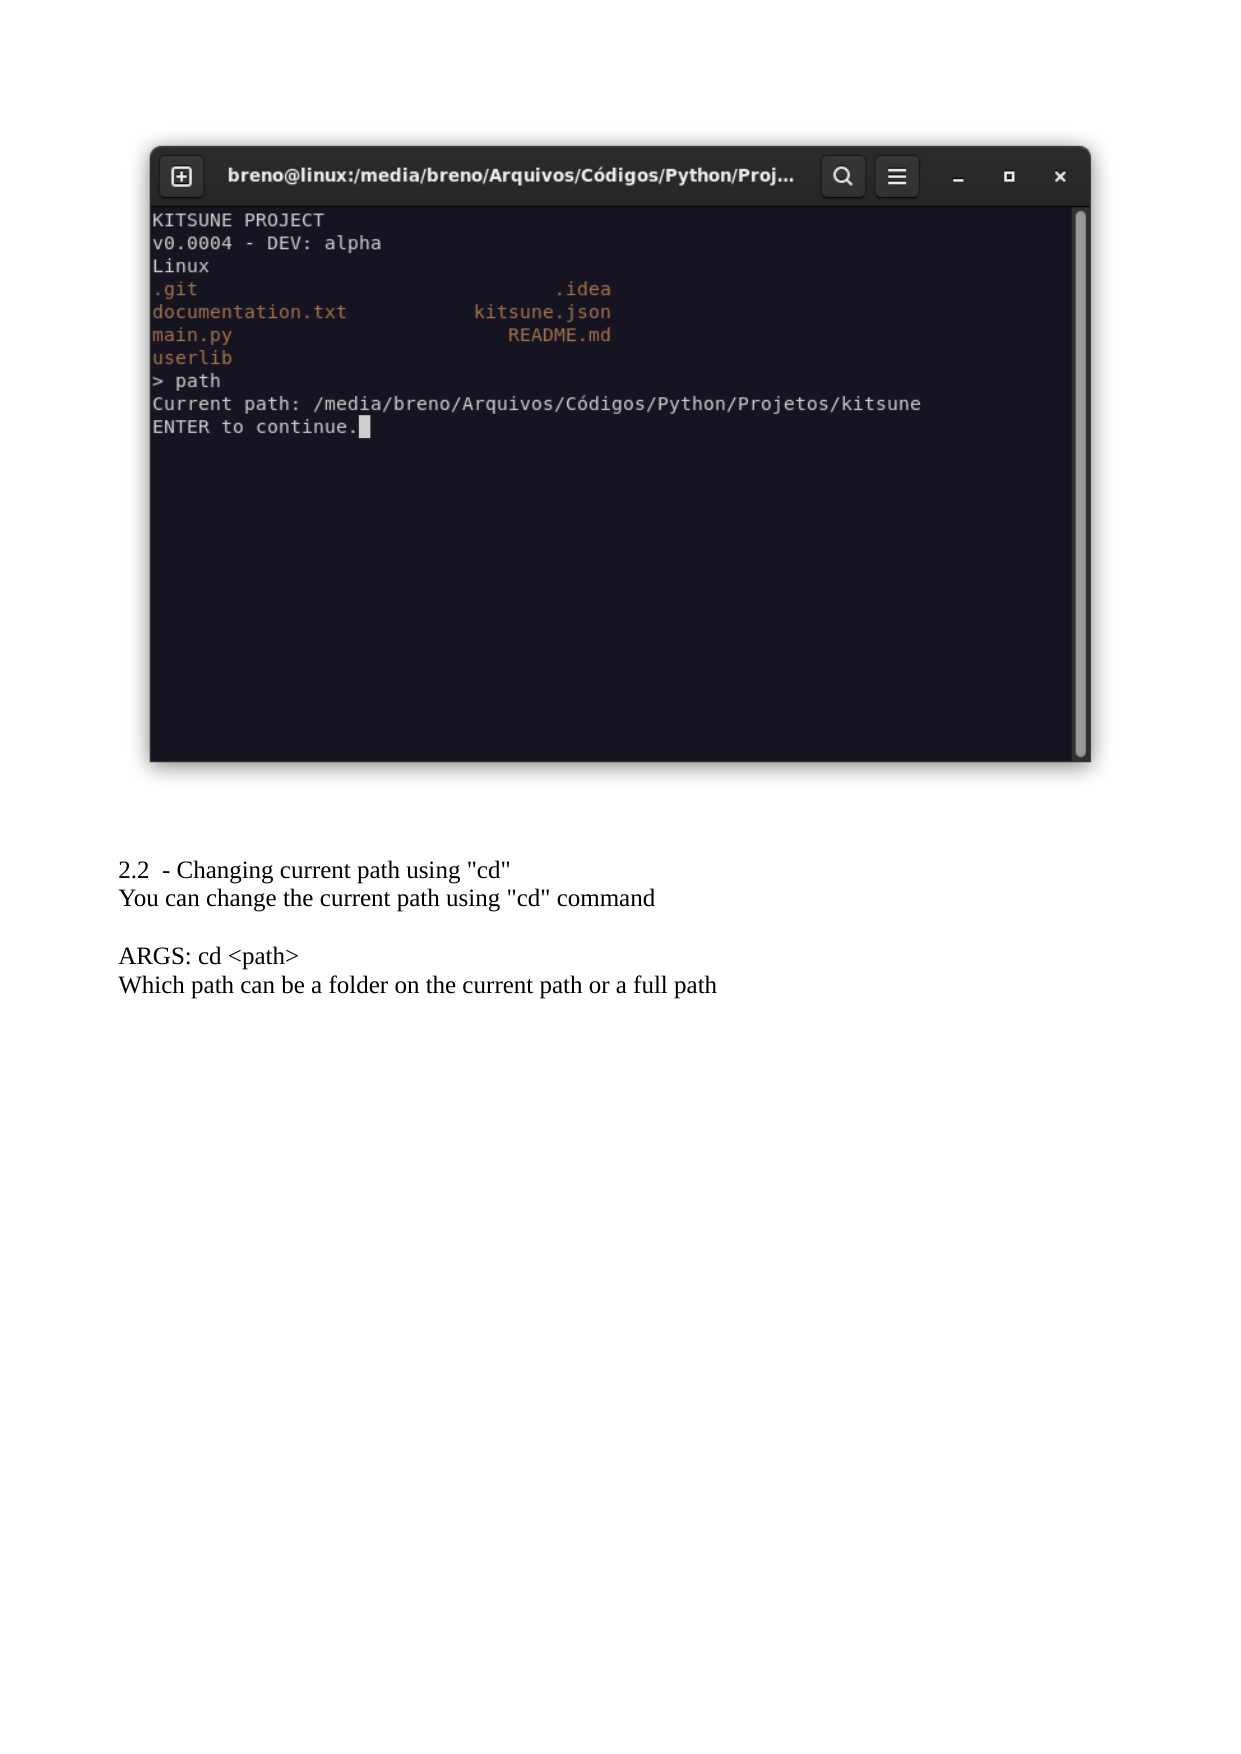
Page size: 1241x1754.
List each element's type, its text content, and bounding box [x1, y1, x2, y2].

text ARGS: cd <path> [118, 941, 1122, 970]
text You can change the current path using "cd" command [118, 883, 1122, 912]
picture [118, 118, 1123, 798]
text 2.2 - Changing current path using "cd" [118, 855, 1122, 883]
text Which path can be a folder on the current path or a full path [118, 970, 1122, 998]
